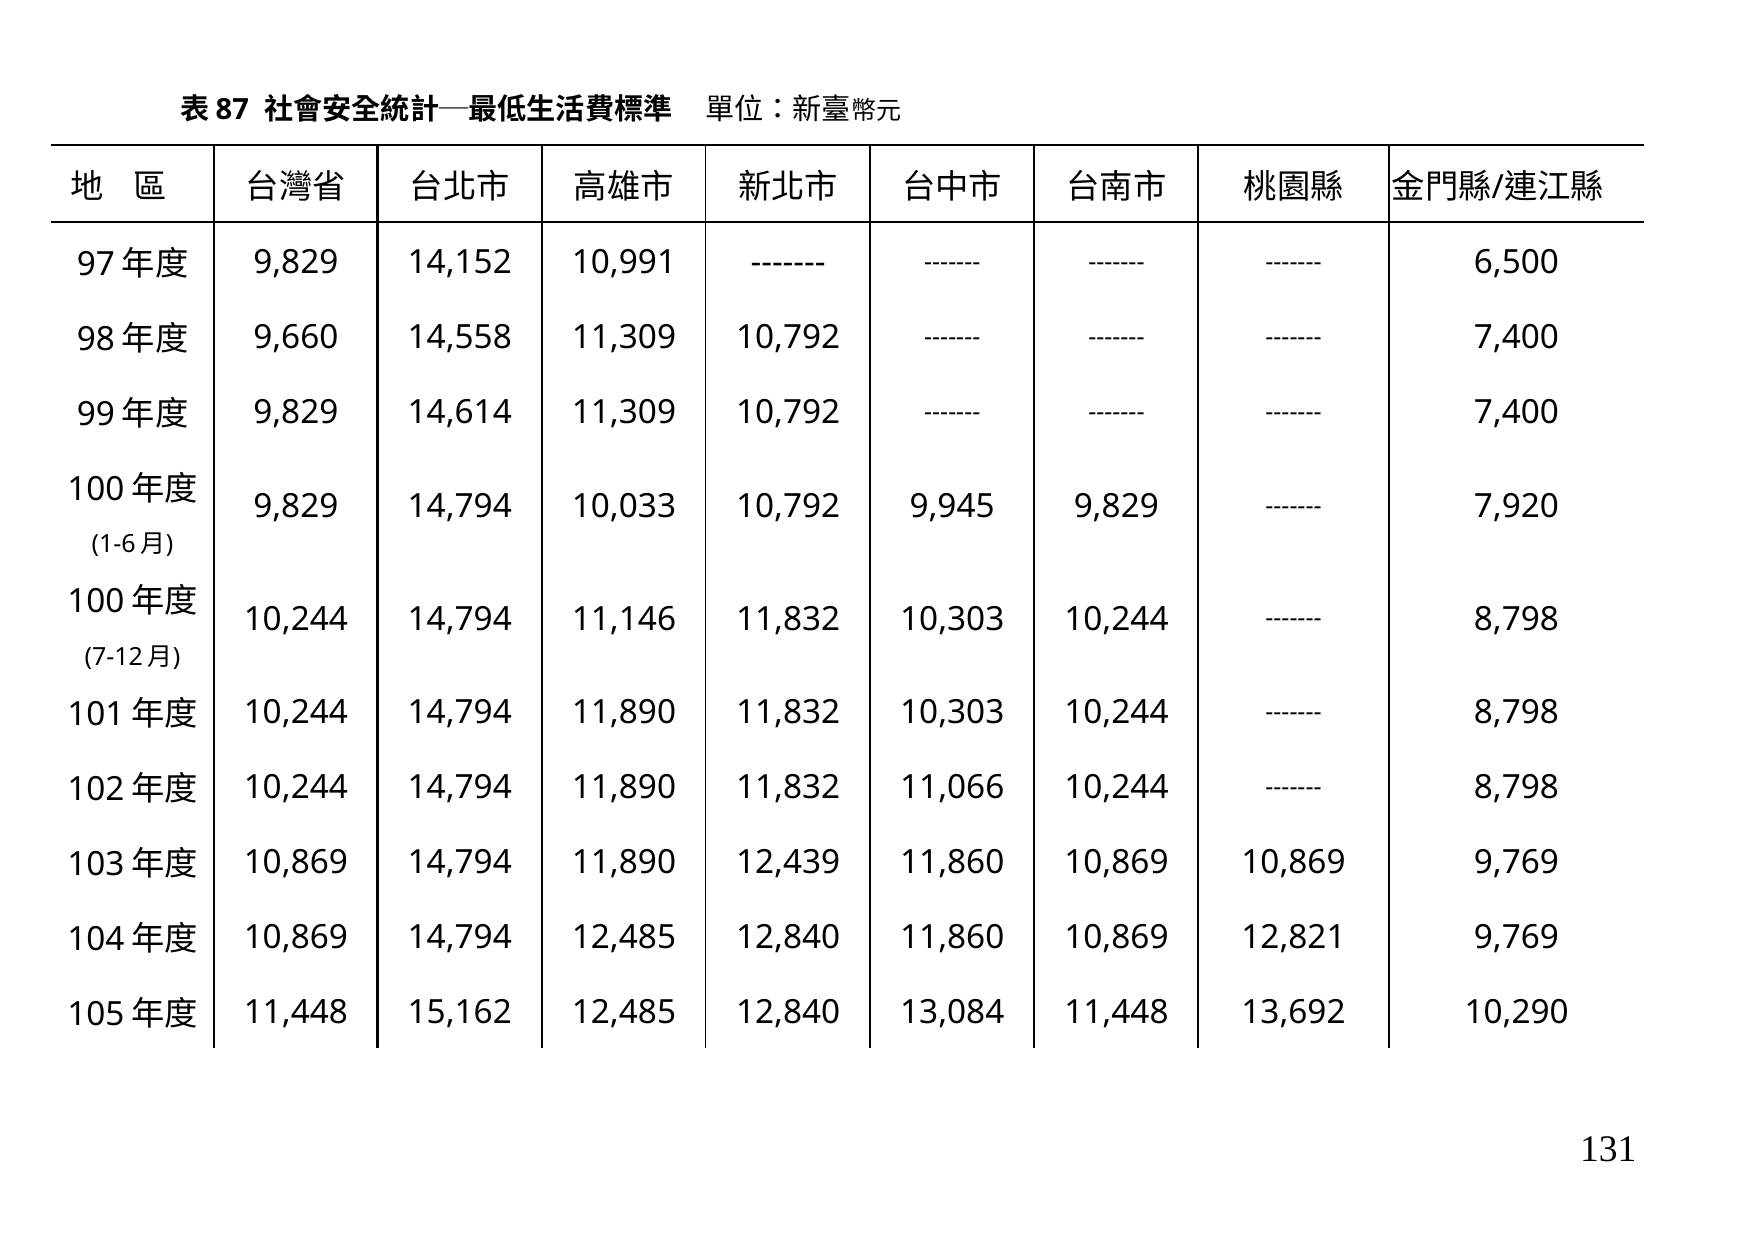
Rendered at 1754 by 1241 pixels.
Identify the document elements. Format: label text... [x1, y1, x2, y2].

table_cell 97年度 [51, 223, 213, 298]
table_cell ------- [1199, 298, 1388, 373]
table_cell 100年度 (1-6月) [51, 448, 213, 561]
table_cell ------- [1199, 448, 1388, 561]
table_cell 8,798 [1390, 673, 1644, 748]
table_cell 14,794 [379, 823, 541, 898]
table_cell 14,794 [379, 561, 541, 673]
table_cell ------- [1199, 373, 1388, 448]
table_cell 10,869 [215, 898, 376, 973]
table_cell 102年度 [51, 748, 213, 823]
table_cell 10,991 [543, 223, 705, 298]
table_cell 14,794 [379, 898, 541, 973]
table_cell ------- [1199, 748, 1388, 823]
table_cell 6,500 [1390, 223, 1644, 298]
table_cell 11,448 [215, 973, 376, 1048]
table_cell ------- [1035, 298, 1197, 373]
table_cell 9,769 [1390, 898, 1644, 973]
table_cell 14,614 [379, 373, 541, 448]
table_cell 9,829 [215, 223, 376, 298]
table_header 金門縣/連江縣 [1390, 146, 1644, 221]
table_cell 9,945 [871, 448, 1033, 561]
table_header 新北市 [706, 146, 869, 221]
table_header 高雄市 [543, 146, 705, 221]
table_cell 10,303 [871, 673, 1033, 748]
table_cell 103年度 [51, 823, 213, 898]
table_cell 11,832 [706, 748, 869, 823]
table_cell 15,162 [379, 973, 541, 1048]
table_cell 101年度 [51, 673, 213, 748]
table_cell 11,309 [543, 373, 705, 448]
table_cell 14,152 [379, 223, 541, 298]
table_cell 9,660 [215, 298, 376, 373]
table_cell 10,303 [871, 561, 1033, 673]
table_cell 10,244 [215, 673, 376, 748]
table_cell 12,439 [706, 823, 869, 898]
table_cell 99年度 [51, 373, 213, 448]
table_cell 11,860 [871, 898, 1033, 973]
table_cell 9,829 [215, 448, 376, 561]
table_cell 11,890 [543, 823, 705, 898]
table_header 台南市 [1035, 146, 1197, 221]
table_cell 10,033 [543, 448, 705, 561]
table_cell 11,890 [543, 673, 705, 748]
table_cell 10,290 [1390, 973, 1644, 1048]
table_cell 12,840 [706, 898, 869, 973]
table_cell 12,840 [706, 973, 869, 1048]
table_cell 7,400 [1390, 373, 1644, 448]
table_cell 11,146 [543, 561, 705, 673]
table_cell 8,798 [1390, 561, 1644, 673]
table_cell 105年度 [51, 973, 213, 1048]
table_cell 11,860 [871, 823, 1033, 898]
table_cell 10,869 [1199, 823, 1388, 898]
table_cell 10,244 [215, 561, 376, 673]
table_cell 12,821 [1199, 898, 1388, 973]
table_cell 11,309 [543, 298, 705, 373]
table_cell ------- [1199, 561, 1388, 673]
table_cell ------- [1035, 223, 1197, 298]
table_cell ------- [1035, 373, 1197, 448]
table_cell 11,066 [871, 748, 1033, 823]
table_cell ------- [871, 373, 1033, 448]
table_cell 104年度 [51, 898, 213, 973]
table_cell 10,869 [1035, 898, 1197, 973]
table_cell 14,794 [379, 448, 541, 561]
table_cell 10,244 [1035, 561, 1197, 673]
table_cell 9,829 [1035, 448, 1197, 561]
text 表87 社會安全統計─最低生活費標準 單位：新臺幣元 [59, 69, 1636, 144]
table_cell 9,829 [215, 373, 376, 448]
table_cell ------- [871, 223, 1033, 298]
table_cell ------- [1199, 223, 1388, 298]
table_cell 10,869 [215, 823, 376, 898]
table_header 地 區 [51, 146, 213, 221]
table_cell 14,558 [379, 298, 541, 373]
table_cell 12,485 [543, 898, 705, 973]
table_cell 100年度 (7-12月) [51, 561, 213, 673]
table_cell 10,792 [706, 298, 869, 373]
table_cell 11,832 [706, 673, 869, 748]
table_cell 14,794 [379, 673, 541, 748]
table_header 桃園縣 [1199, 146, 1388, 221]
table_cell 11,448 [1035, 973, 1197, 1048]
table_header 台中市 [871, 146, 1033, 221]
table_cell ------- [706, 223, 869, 298]
table_cell 10,244 [1035, 673, 1197, 748]
table_header 台灣省 [215, 146, 376, 221]
table_cell 11,832 [706, 561, 869, 673]
table_cell 11,890 [543, 748, 705, 823]
table_cell ------- [1199, 673, 1388, 748]
table_cell 13,084 [871, 973, 1033, 1048]
table_cell 14,794 [379, 748, 541, 823]
table_cell 10,869 [1035, 823, 1197, 898]
table_cell 7,920 [1390, 448, 1644, 561]
table_cell 10,244 [1035, 748, 1197, 823]
table_cell 9,769 [1390, 823, 1644, 898]
table_cell 10,792 [706, 373, 869, 448]
table_cell ------- [871, 298, 1033, 373]
table_cell 98年度 [51, 298, 213, 373]
table_cell 10,792 [706, 448, 869, 561]
table_cell 7,400 [1390, 298, 1644, 373]
table_cell 13,692 [1199, 973, 1388, 1048]
table_cell 8,798 [1390, 748, 1644, 823]
table_header 台北市 [379, 146, 541, 221]
table_cell 12,485 [543, 973, 705, 1048]
table_cell 10,244 [215, 748, 376, 823]
